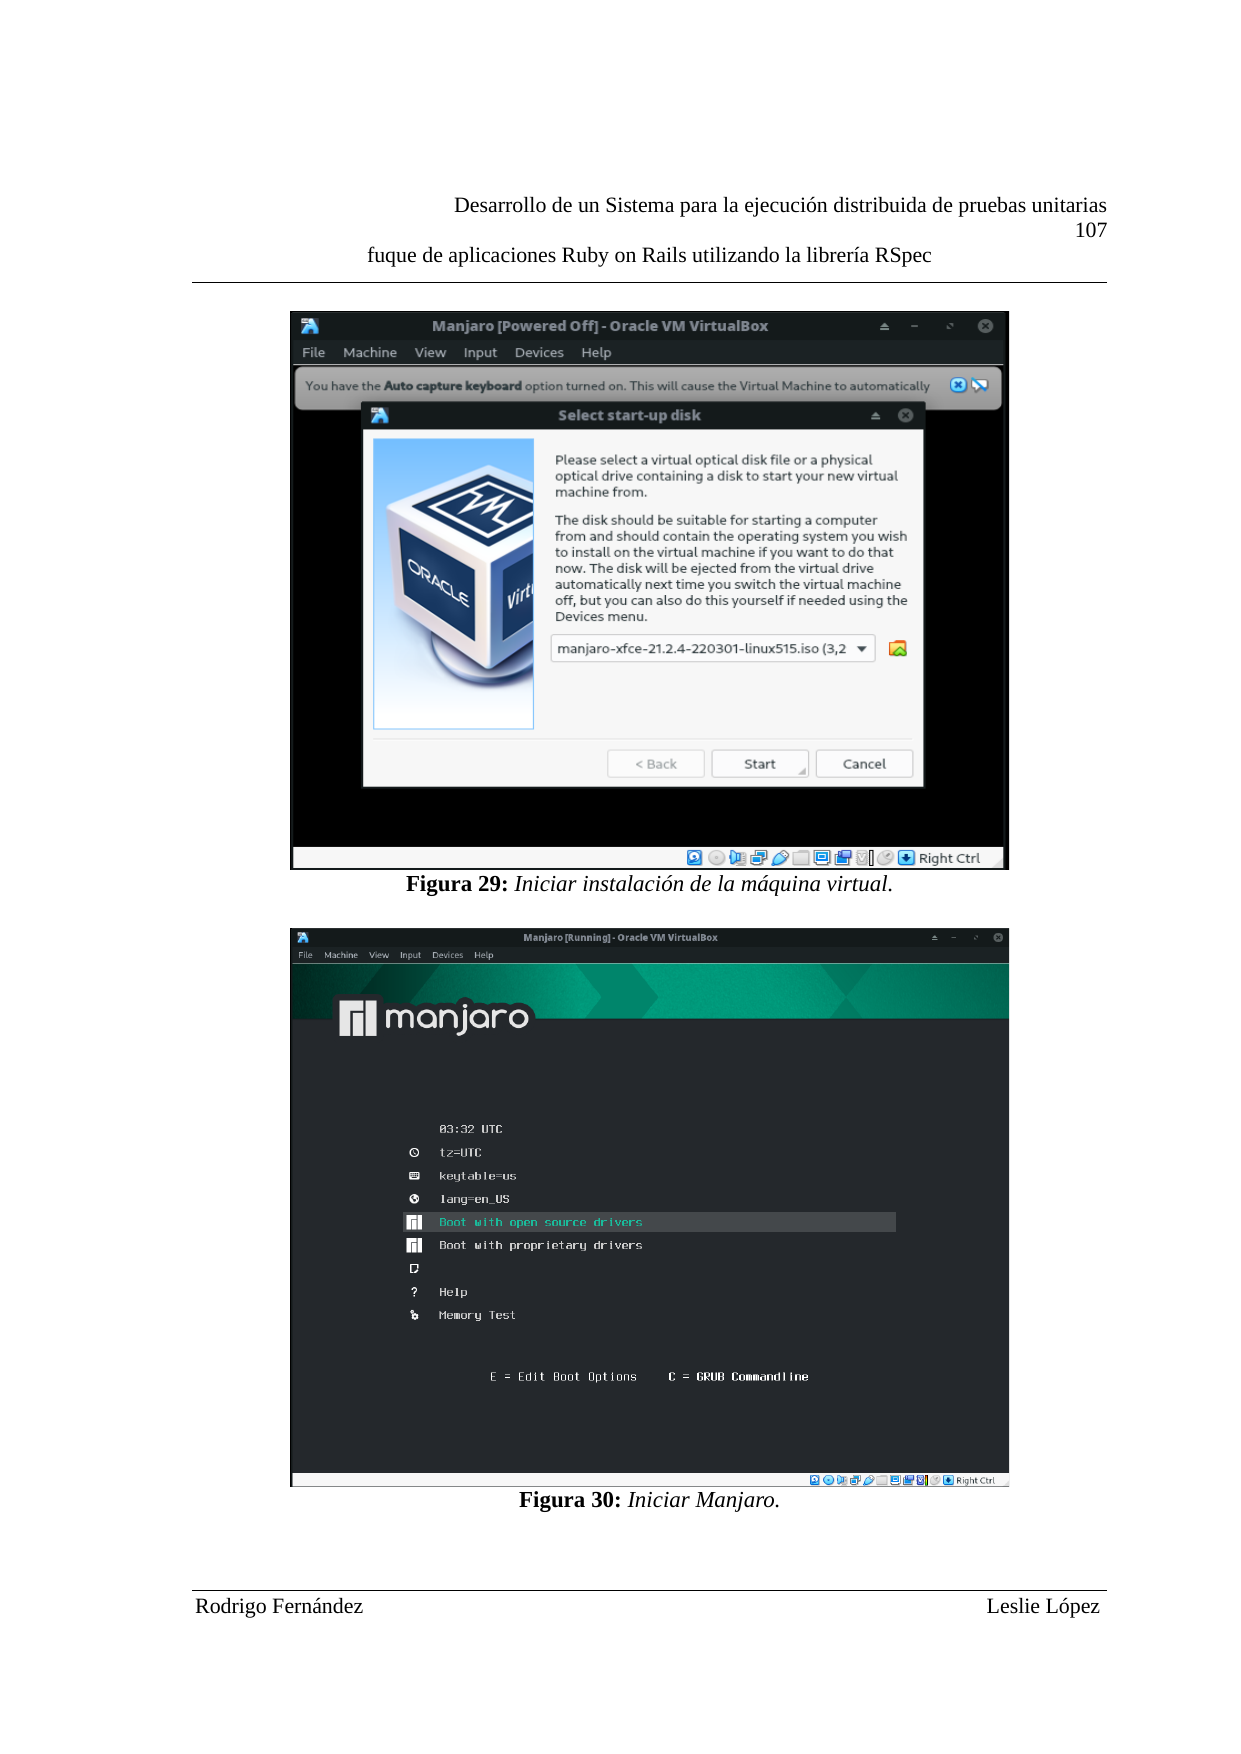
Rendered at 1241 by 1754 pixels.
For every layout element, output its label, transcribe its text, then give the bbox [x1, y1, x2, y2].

text Figura 30: Iniciar Manjaro. [290, 1487, 1009, 1513]
picture [290, 311, 1010, 870]
picture [290, 928, 1010, 1487]
text Figura 29: Iniciar instalación de la máquina virtual. [290, 870, 1009, 896]
